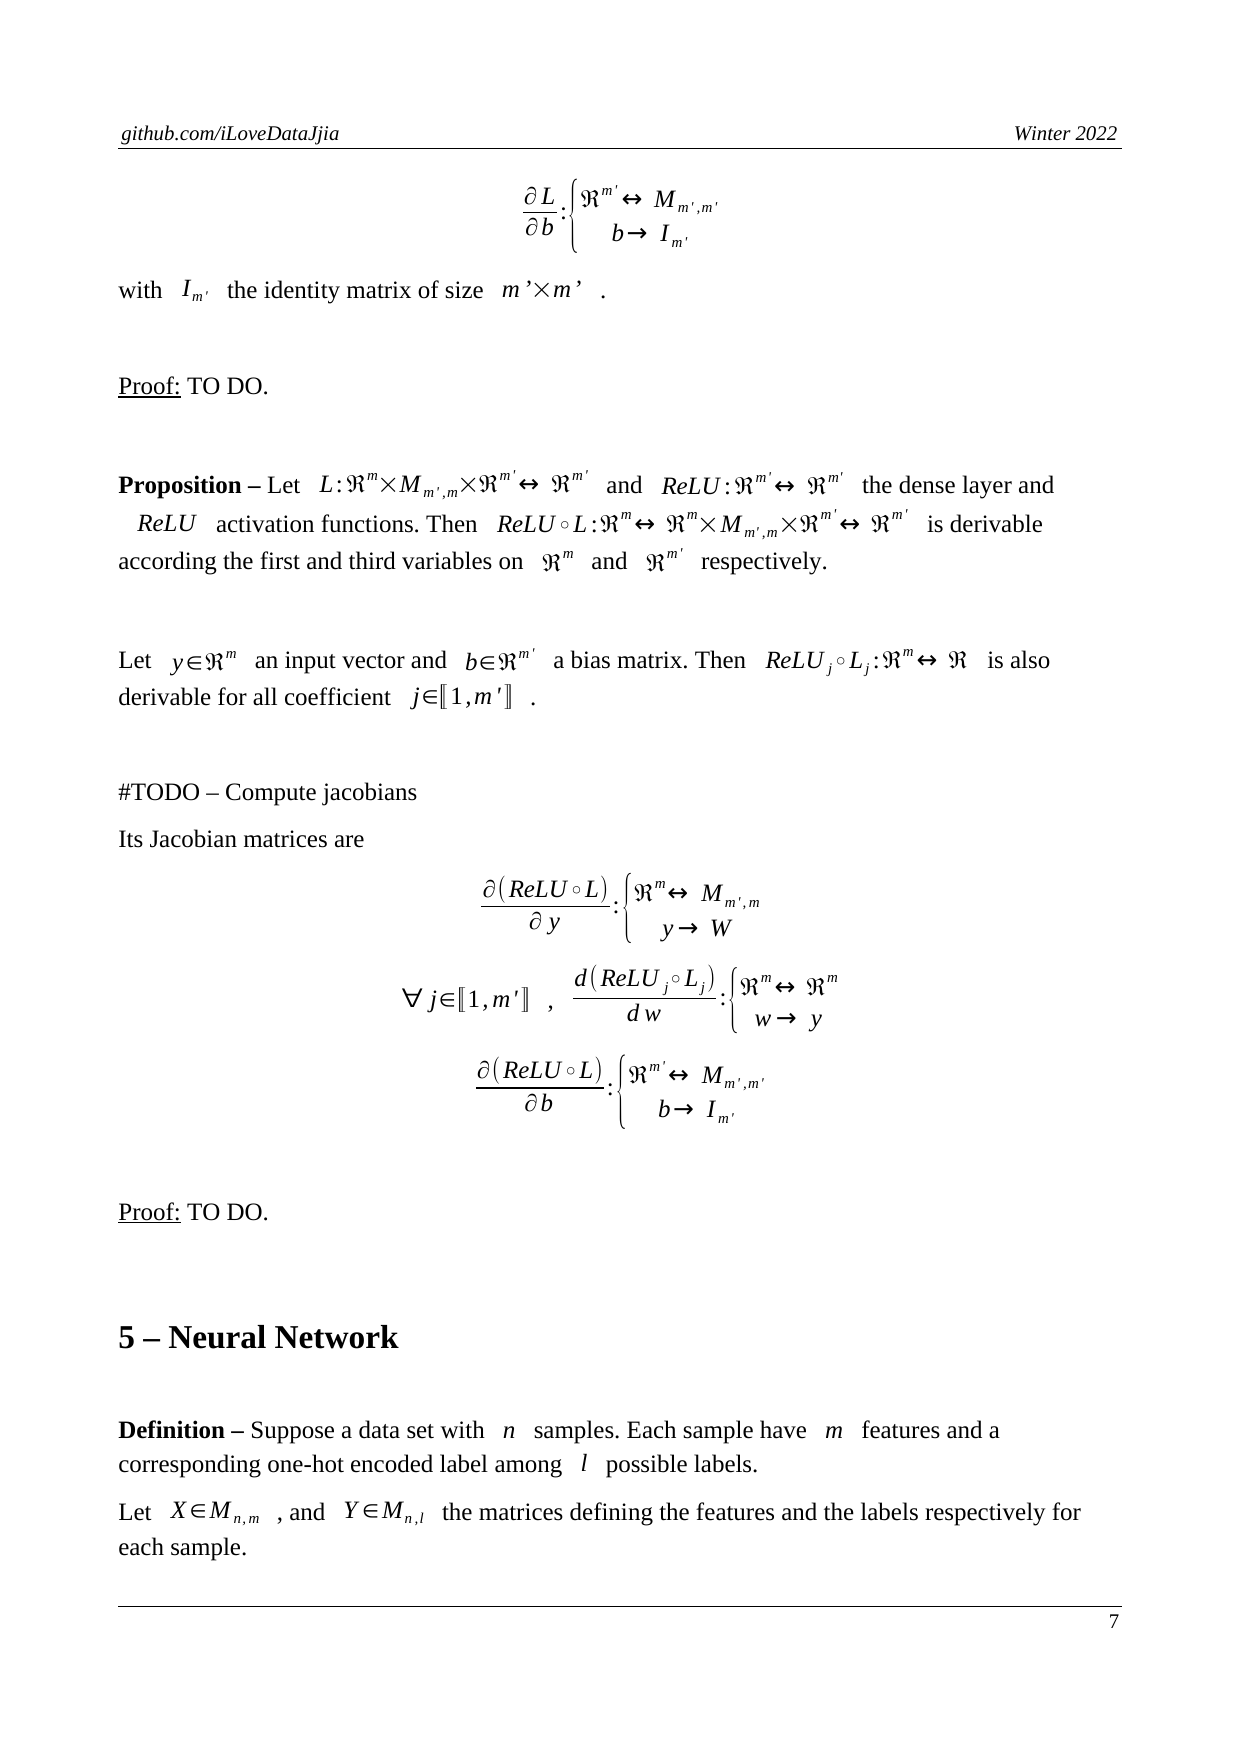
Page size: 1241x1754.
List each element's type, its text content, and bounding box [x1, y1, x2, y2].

text Proposition – Letandthe dense layer andactivation functions. Thenis derivable according the first and third variables onandrespectively. [118, 467, 1122, 576]
text Its Jacobian matrices are [118, 824, 1122, 853]
text Proof: TO DO. [118, 1197, 1122, 1226]
text Letan input vector anda bias matrix. Thenis also derivable for all coefficient. [118, 643, 1122, 711]
text Let, andthe matrices defining the features and the labels respectively for each sample. [118, 1496, 1122, 1561]
text Proof: TO DO. [118, 371, 1122, 400]
text Definition – Suppose a data set withsamples. Each sample havefeatures and a corresponding one-hot encoded label amongpossible labels. [118, 1416, 1122, 1477]
subtitle 5 – Neural Network [118, 1317, 1122, 1356]
text withthe identity matrix of size. [118, 274, 1122, 305]
text #TODO – Compute jacobians [118, 777, 1122, 806]
text , [118, 964, 1122, 1035]
